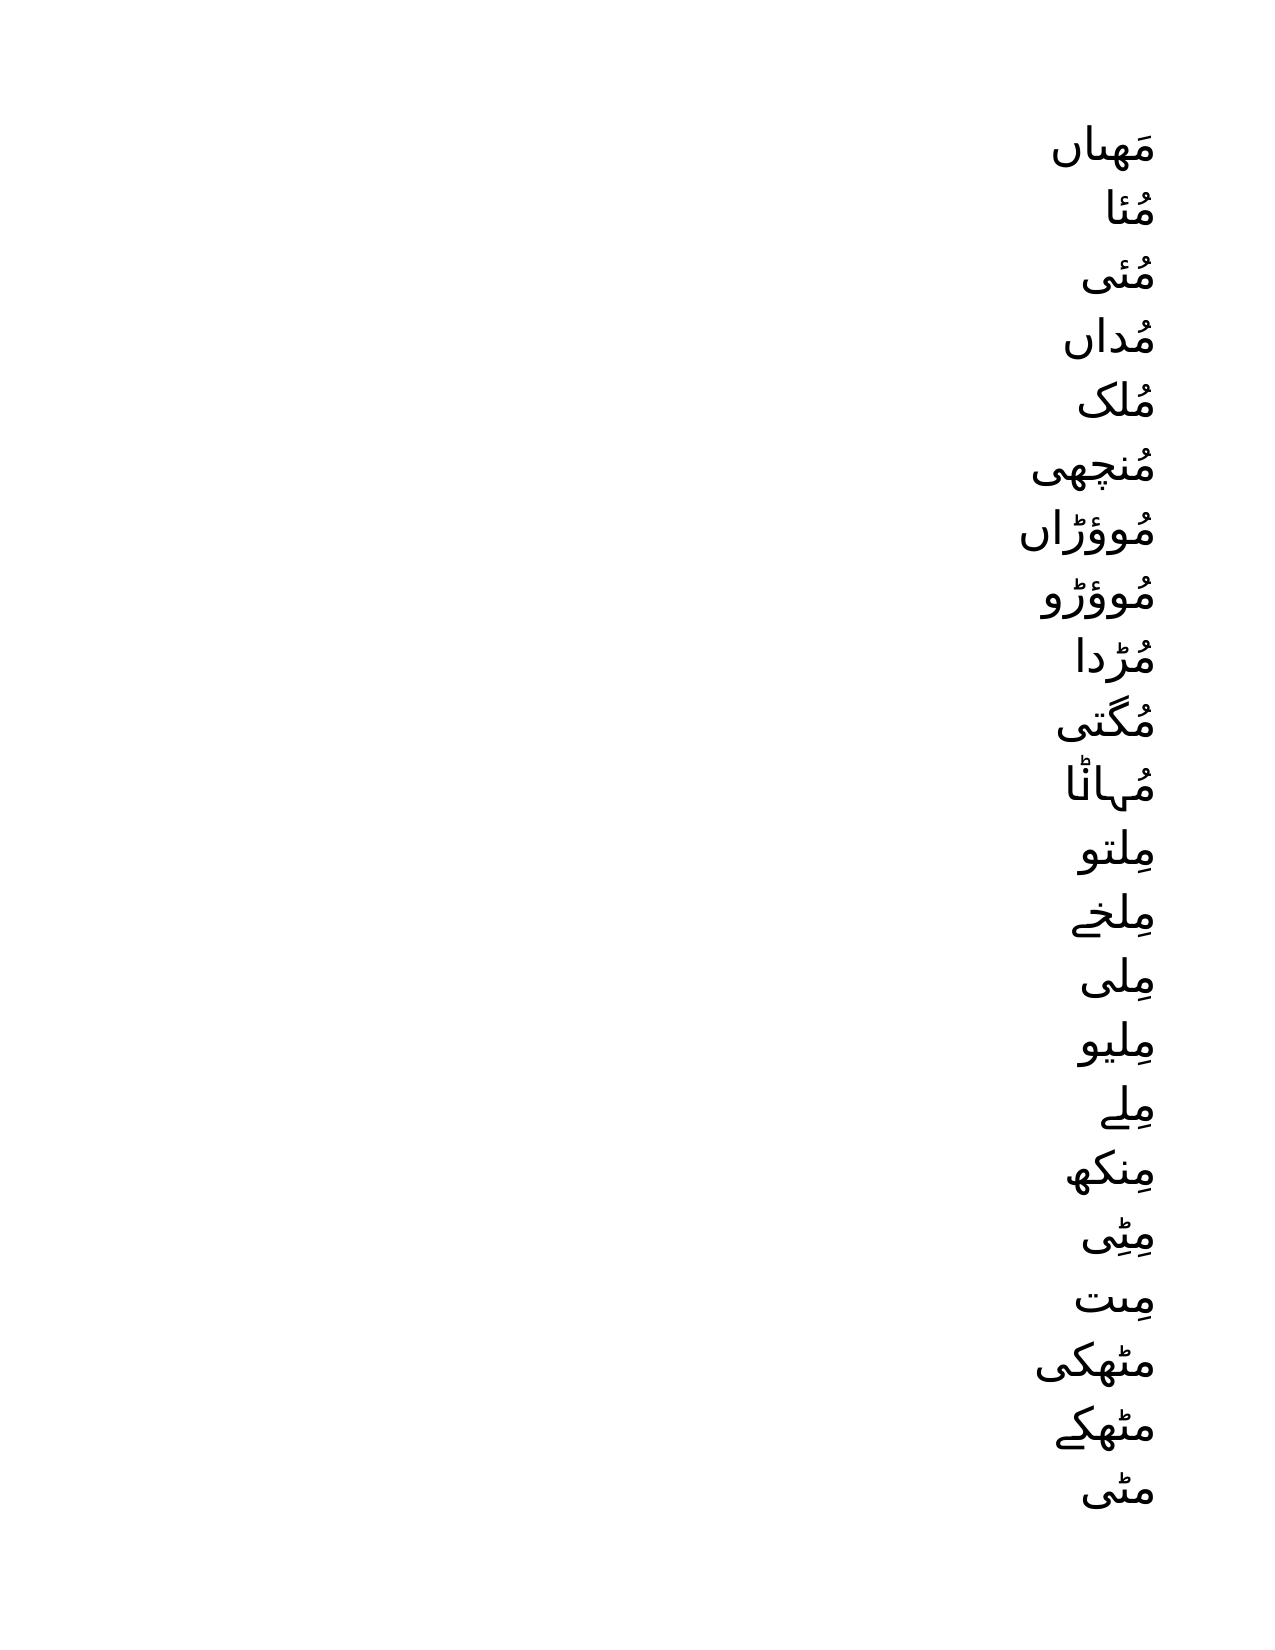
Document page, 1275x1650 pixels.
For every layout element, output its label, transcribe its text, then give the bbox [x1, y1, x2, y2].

text مُوؤڑاں [118, 502, 1157, 555]
text مُداں [118, 310, 1157, 363]
text مُگتی [118, 694, 1157, 747]
text مِلتو [118, 822, 1157, 875]
text مُئا [118, 182, 1157, 235]
text مِلخے [118, 886, 1157, 939]
text مٹھکی [118, 1333, 1157, 1387]
text مُئی [118, 246, 1157, 299]
text مٹھکے [118, 1397, 1157, 1451]
text مِنکھ [118, 1141, 1157, 1195]
text مِٹِی [118, 1205, 1157, 1259]
text مُنچھی [118, 438, 1157, 491]
text مٹی [118, 1461, 1157, 1514]
text مِلیو [118, 1013, 1157, 1067]
text مُہاݨا [118, 758, 1157, 811]
text مُوؤڑو [118, 566, 1157, 619]
text مُلک [118, 374, 1157, 427]
text مِلی [118, 949, 1157, 1003]
text مِلے [118, 1077, 1157, 1131]
text مِںت [118, 1269, 1157, 1323]
text مَھںاں [118, 118, 1157, 171]
text مُڑدا [118, 630, 1157, 683]
